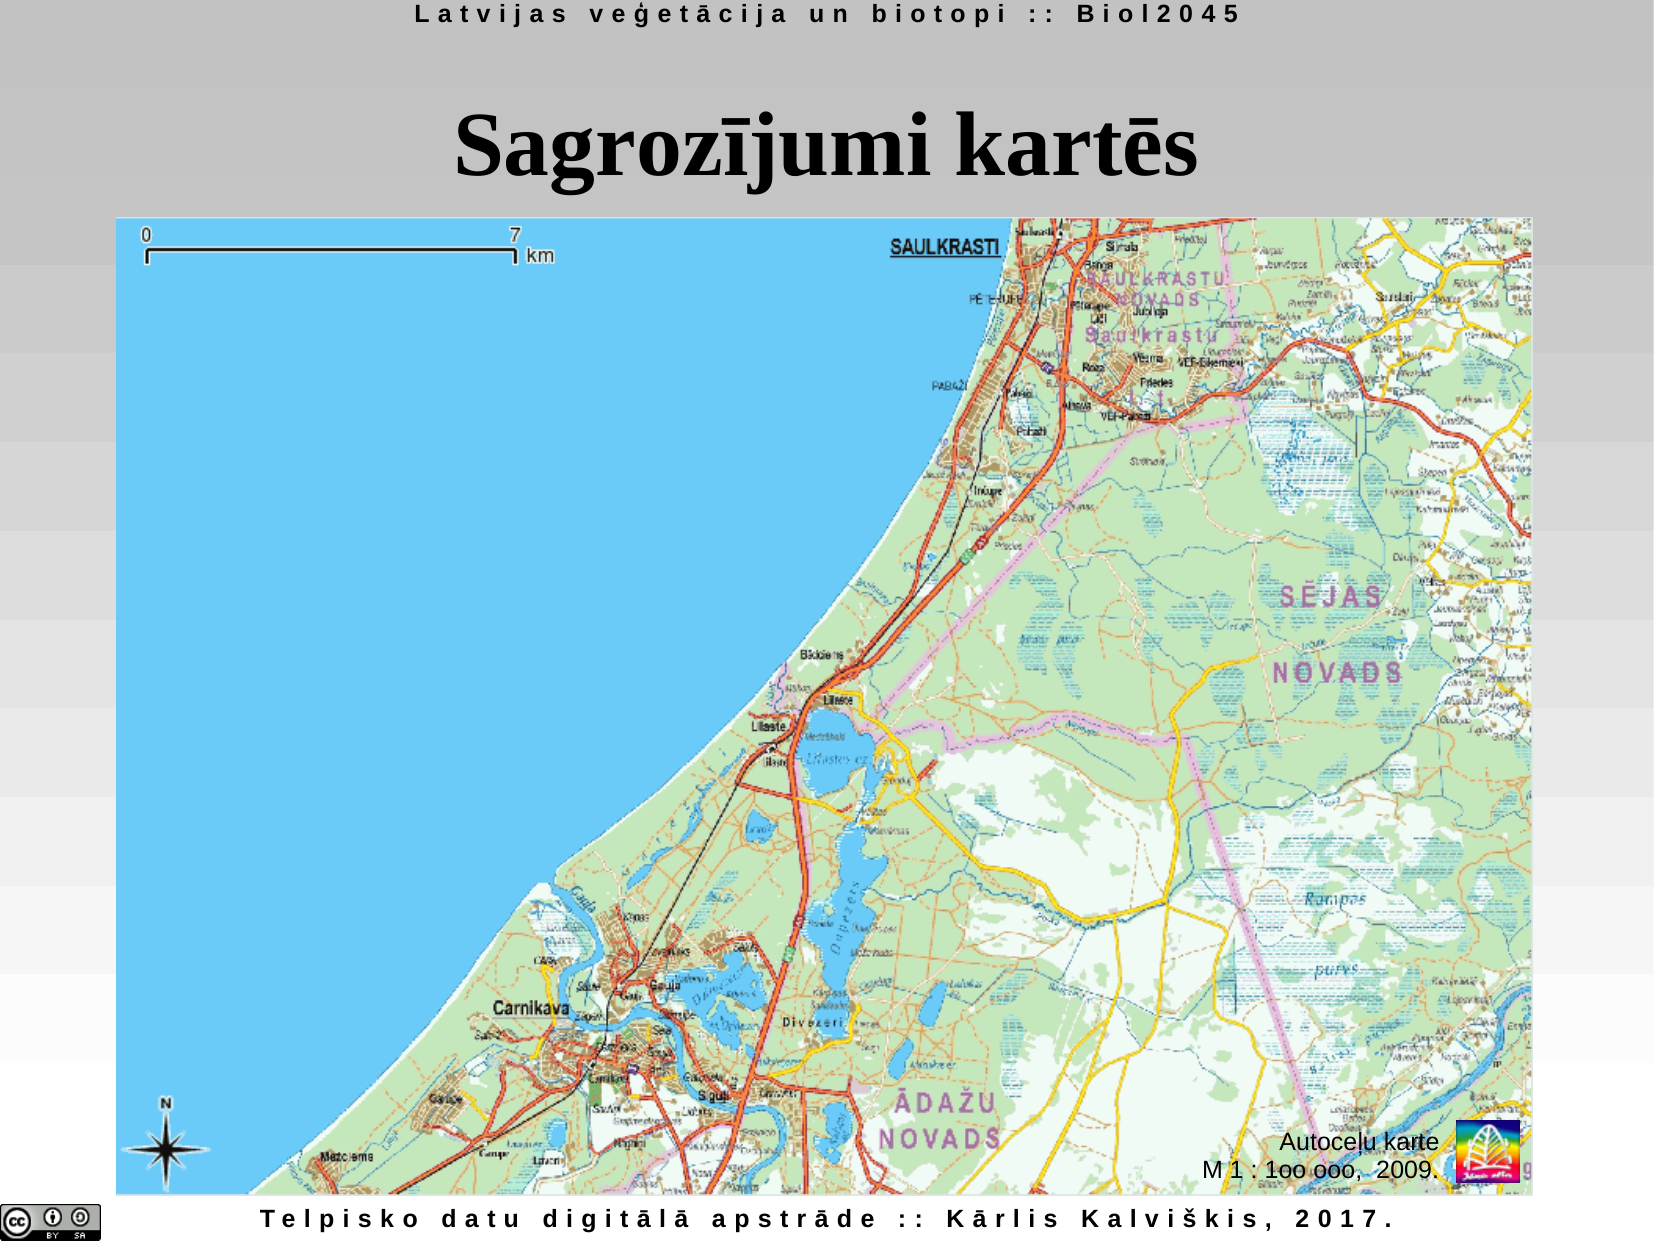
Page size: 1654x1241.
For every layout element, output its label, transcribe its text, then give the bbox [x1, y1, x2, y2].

picture [0, 217, 1654, 1241]
title Sagrozījumi kartēs [0, 1, 1654, 287]
text_box Autoceļu karte M 1 : 1oo ooo, 2009. [1201, 1127, 1440, 1184]
